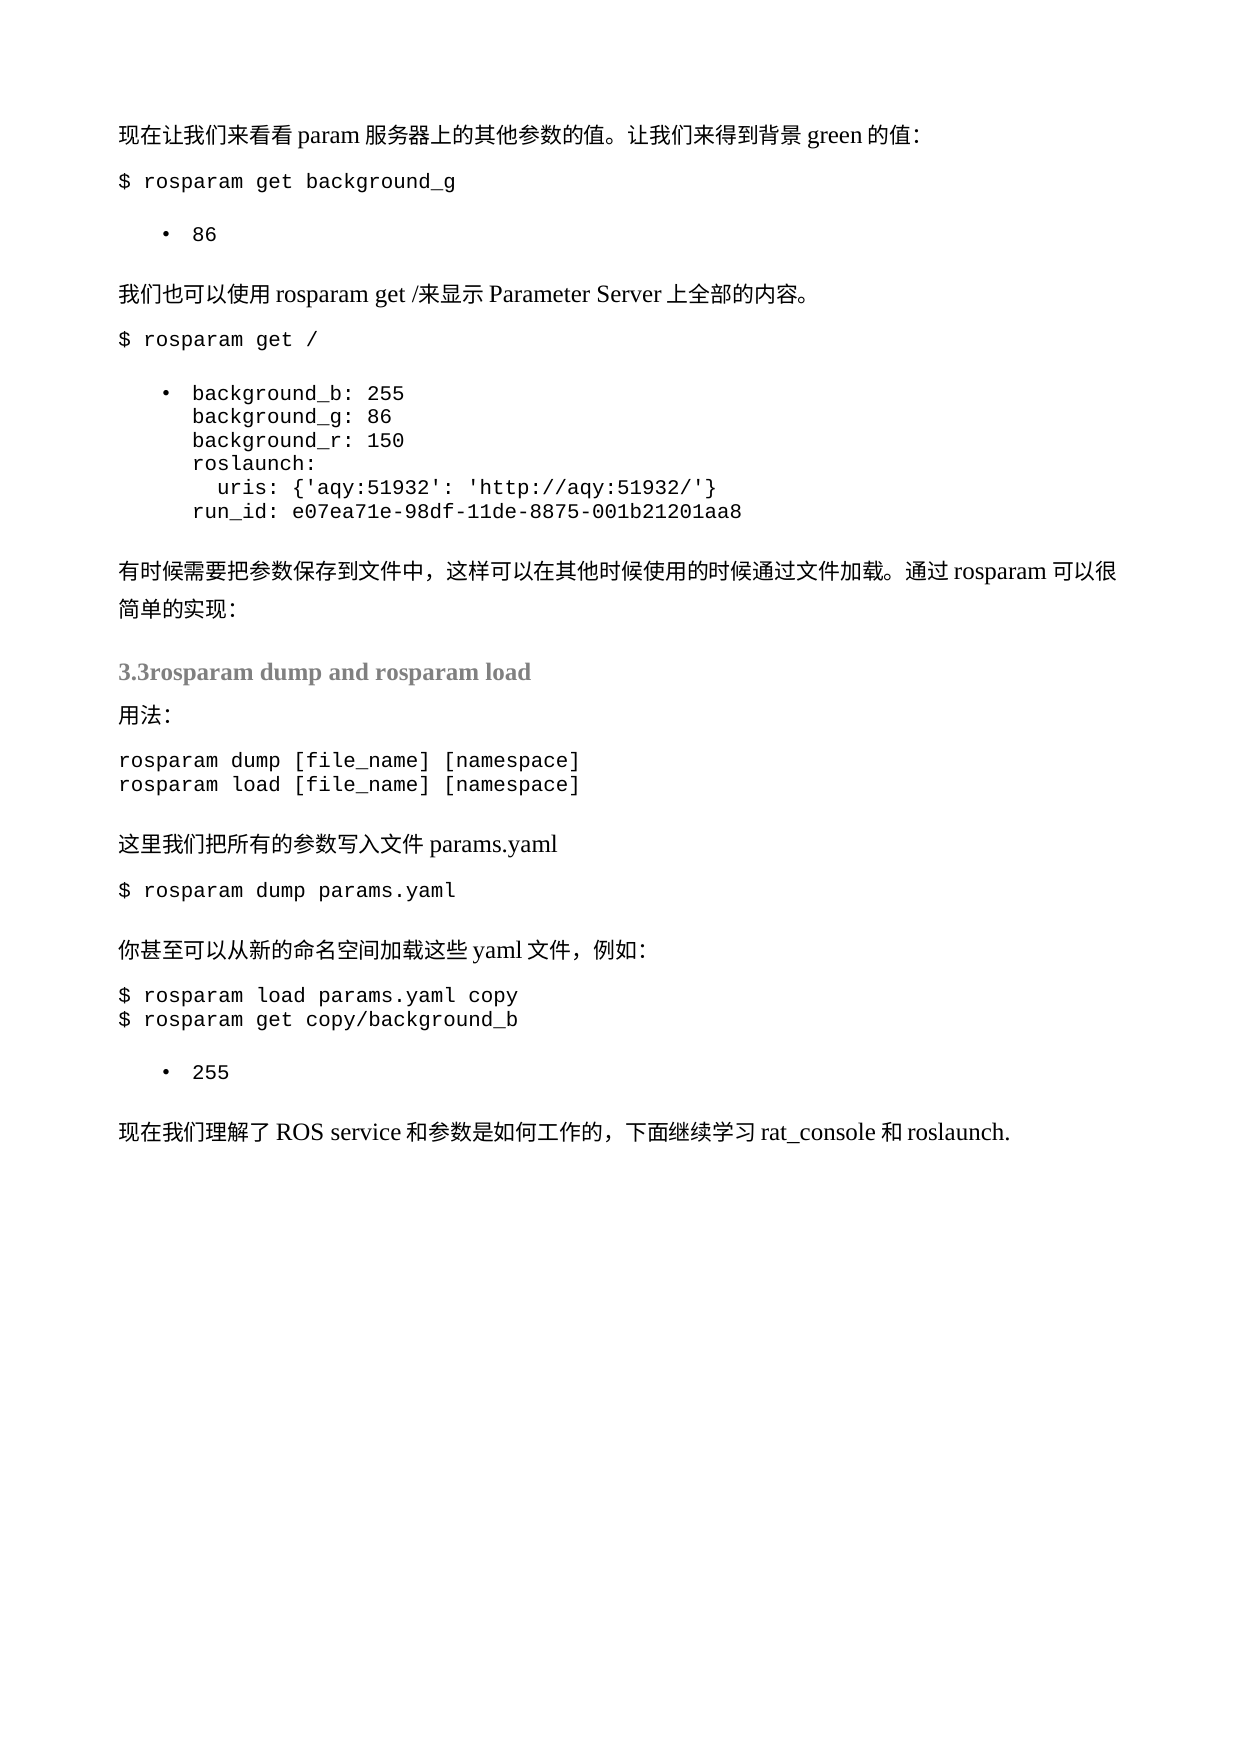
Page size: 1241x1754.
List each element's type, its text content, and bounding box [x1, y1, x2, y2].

list 86 [162, 224, 1122, 247]
list background_r: 150 [162, 430, 1122, 453]
text $ rosparam get background_g [118, 171, 1122, 194]
text $ rosparam get / [118, 329, 1122, 353]
subtitle 3.3rosparam dump and rosparam load [118, 657, 1122, 686]
list uris: {'aqy:51932': 'http://aqy:51932/'} [162, 477, 1122, 501]
list run_id: e07ea71e-98df-11de-8875-001b21201aa8 [162, 501, 1122, 524]
text rosparam load [file_name] [namespace] [118, 774, 1122, 798]
text 用法： [118, 698, 1122, 730]
text $ rosparam load params.yaml copy [118, 985, 1122, 1009]
list roslaunch: [162, 453, 1122, 477]
text 我们也可以使用rosparam get /来显示Parameter Server上全部的内容。 [118, 277, 1122, 308]
list 255 [162, 1062, 1122, 1086]
text 有时候需要把参数保存到文件中，这样可以在其他时候使用的时候通过文件加载。通过rosparam可以很简单的实现： [118, 554, 1122, 623]
text 现在让我们来看看param服务器上的其他参数的值。让我们来得到背景green的值： [118, 118, 1122, 150]
list background_b: 255 [162, 382, 1122, 406]
text $ rosparam dump params.yaml [118, 880, 1122, 903]
text rosparam dump [file_name] [namespace] [118, 751, 1122, 774]
text 这里我们把所有的参数写入文件 params.yaml [118, 827, 1122, 859]
text $ rosparam get copy/background_b [118, 1009, 1122, 1033]
text 现在我们理解了ROS service和参数是如何工作的，下面继续学习rat_console和roslaunch. [118, 1115, 1122, 1147]
text 你甚至可以从新的命名空间加载这些yaml文件，例如： [118, 933, 1122, 964]
list background_g: 86 [162, 406, 1122, 430]
